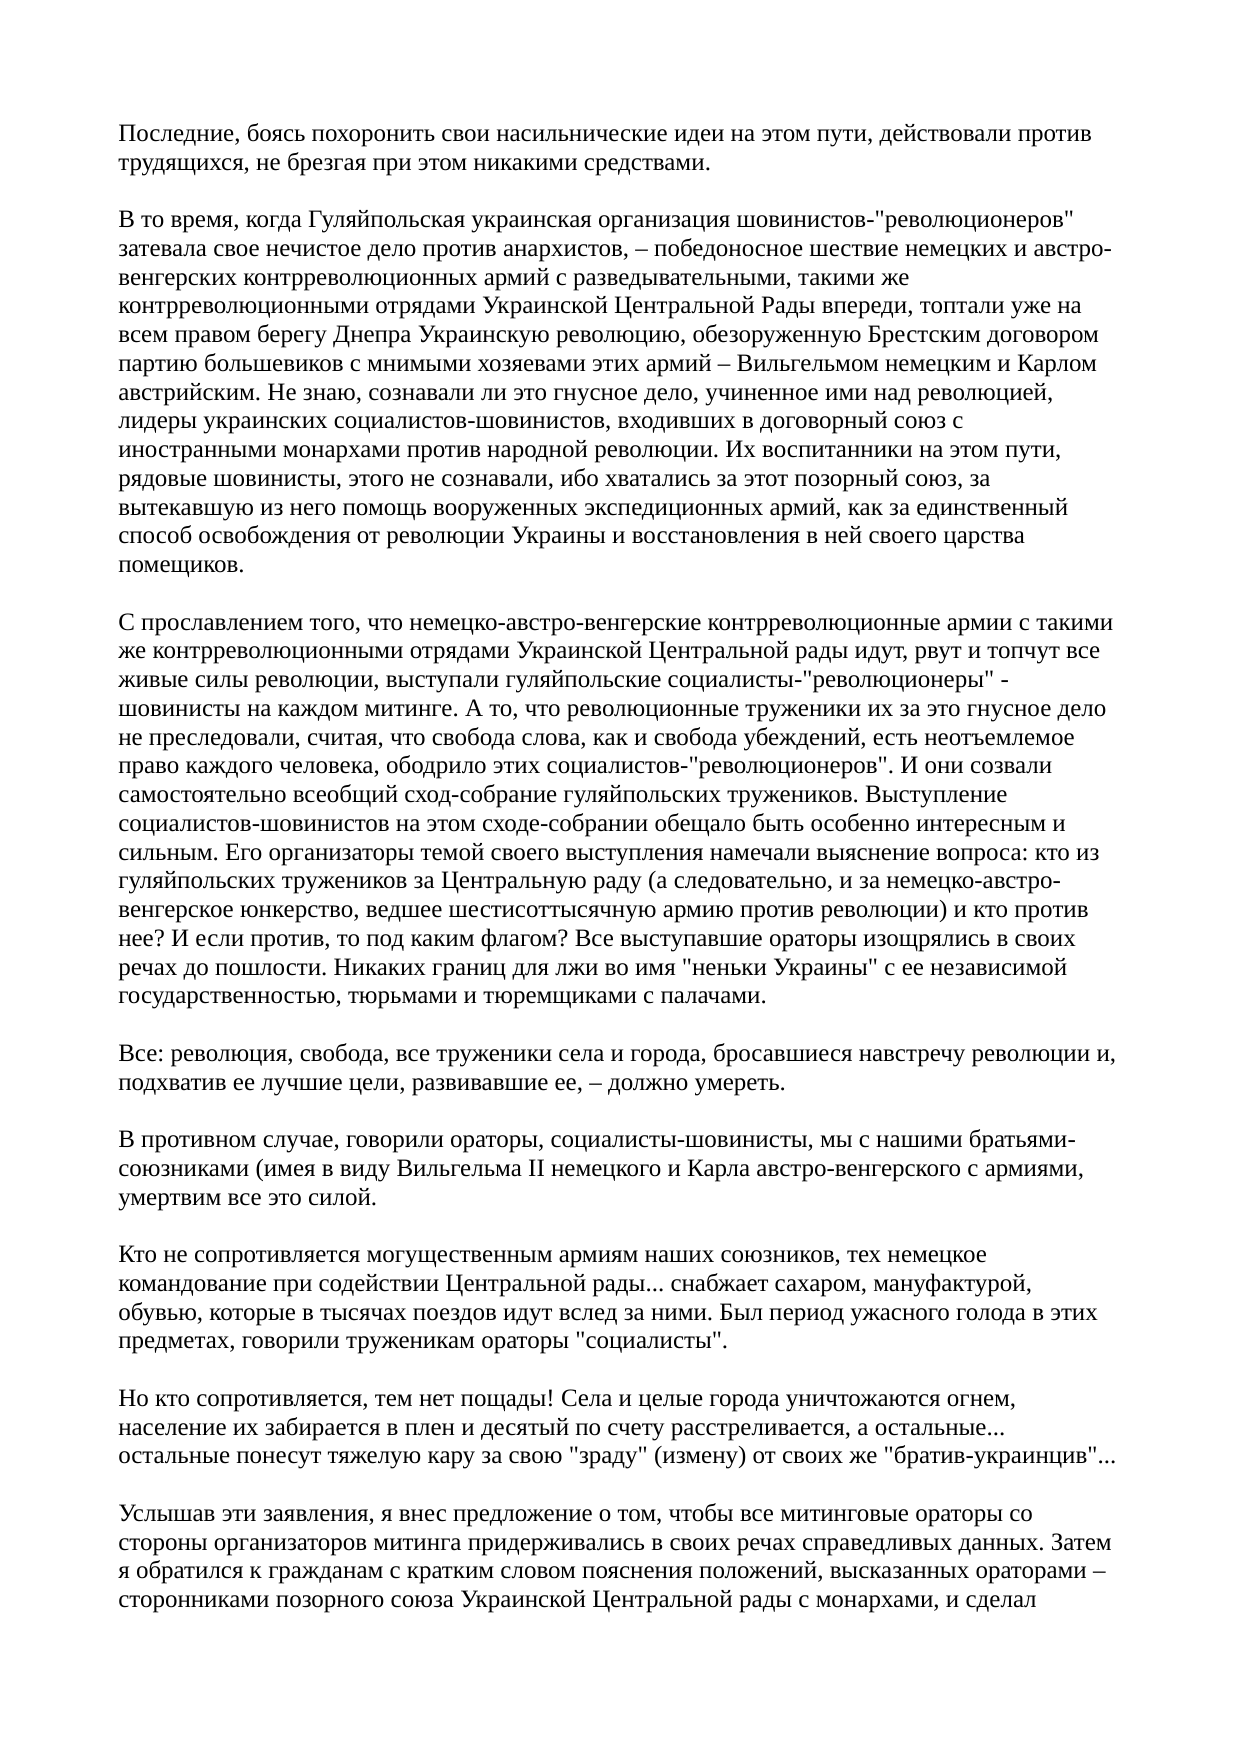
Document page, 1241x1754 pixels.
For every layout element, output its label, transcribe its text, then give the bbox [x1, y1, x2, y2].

text В то время, когда Гуляйпольская украинская организация шовинистов-"революционеров" затевала свое нечистое дело против анархистов, – победоносное шествие немецких и австро-венгерских контрреволюционных армий с разведывательными, такими же контрреволюционными отрядами Украинской Центральной Рады впереди, топтали уже на всем правом берегу Днепра Украинскую революцию, обезоруженную Брестским договором партию большевиков с мнимыми хозяевами этих армий – Вильгельмом немецким и Карлом австрийским. Не знаю, сознавали ли это гнусное дело, учиненное ими над революцией, лидеры украинских социалистов-шовинистов, входивших в договорный союз с иностранными монархами против народной революции. Их воспитанники на этом пути, рядовые шовинисты, этого не сознавали, ибо хватались за этот позорный союз, за вытекавшую из него помощь вооруженных экспедиционных армий, как за единственный способ освобождения от революции Украины и восстановления в ней своего царства помещиков. [118, 204, 1122, 578]
text Но кто сопротивляется, тем нет пощады! Села и целые города уничтожаются огнем, население их забирается в плен и десятый по счету расстреливается, а остальные... остальные понесут тяжелую кару за свою "зраду" (измену) от своих же "братив-украинцив"... [118, 1383, 1122, 1469]
text Услышав эти заявления, я внес предложение о том, чтобы все митинговые ораторы со стороны организаторов митинга придерживались в своих речах справедливых данных. Затем я обратился к гражданам с кратким словом пояснения положений, высказанных ораторами – сторонниками позорного союза Украинской Центральной рады с монархами, и сделал [118, 1498, 1122, 1613]
text Кто не сопротивляется могущественным армиям наших союзников, тех немецкое командование при содействии Центральной рады... снабжает сахаром, мануфактурой, обувью, которые в тысячах поездов идут вслед за ними. Был период ужасного голода в этих предметах, говорили труженикам ораторы "социалисты". [118, 1239, 1122, 1354]
text С прославлением того, что немецко-австро-венгерские контрреволюционные армии с такими же контрреволюционными отрядами Украинской Центральной рады идут, рвут и топчут все живые силы революции, выступали гуляйпольские социалисты-"революционеры" - шовинисты на каждом митинге. А то, что революционные труженики их за это гнусное дело не преследовали, считая, что свобода слова, как и свобода убеждений, есть неотъемлемое право каждого человека, ободрило этих социалистов-"революционеров". И они созвали самостоятельно всеобщий сход-собрание гуляйпольских тружеников. Выступление социалистов-шовинистов на этом сходе-собрании обещало быть особенно интересным и сильным. Его организаторы темой своего выступления намечали выяснение вопроса: кто из гуляйпольских тружеников за Центральную раду (а следовательно, и за немецко-австро-венгерское юнкерство, ведшее шестисоттысячную армию против революции) и кто против нее? И если против, то под каким флагом? Все выступавшие ораторы изощрялись в своих речах до пошлости. Никаких границ для лжи во имя "неньки Украины" с ее независимой государственностью, тюрьмами и тюремщиками с палачами. [118, 607, 1122, 1009]
text В противном случае, говорили ораторы, социалисты-шовинисты, мы с нашими братьями-союзниками (имея в виду Вильгельма II немецкого и Карла австро-венгерского с армиями, умертвим все это силой. [118, 1124, 1122, 1211]
text Все: революция, свобода, все труженики села и города, бросавшиеся навстречу революции и, подхватив ее лучшие цели, развивавшие ее, – должно умереть. [118, 1038, 1122, 1096]
text Последние, боясь похоронить свои насильнические идеи на этом пути, действовали против трудящихся, не брезгая при этом никакими средствами. [118, 118, 1122, 176]
